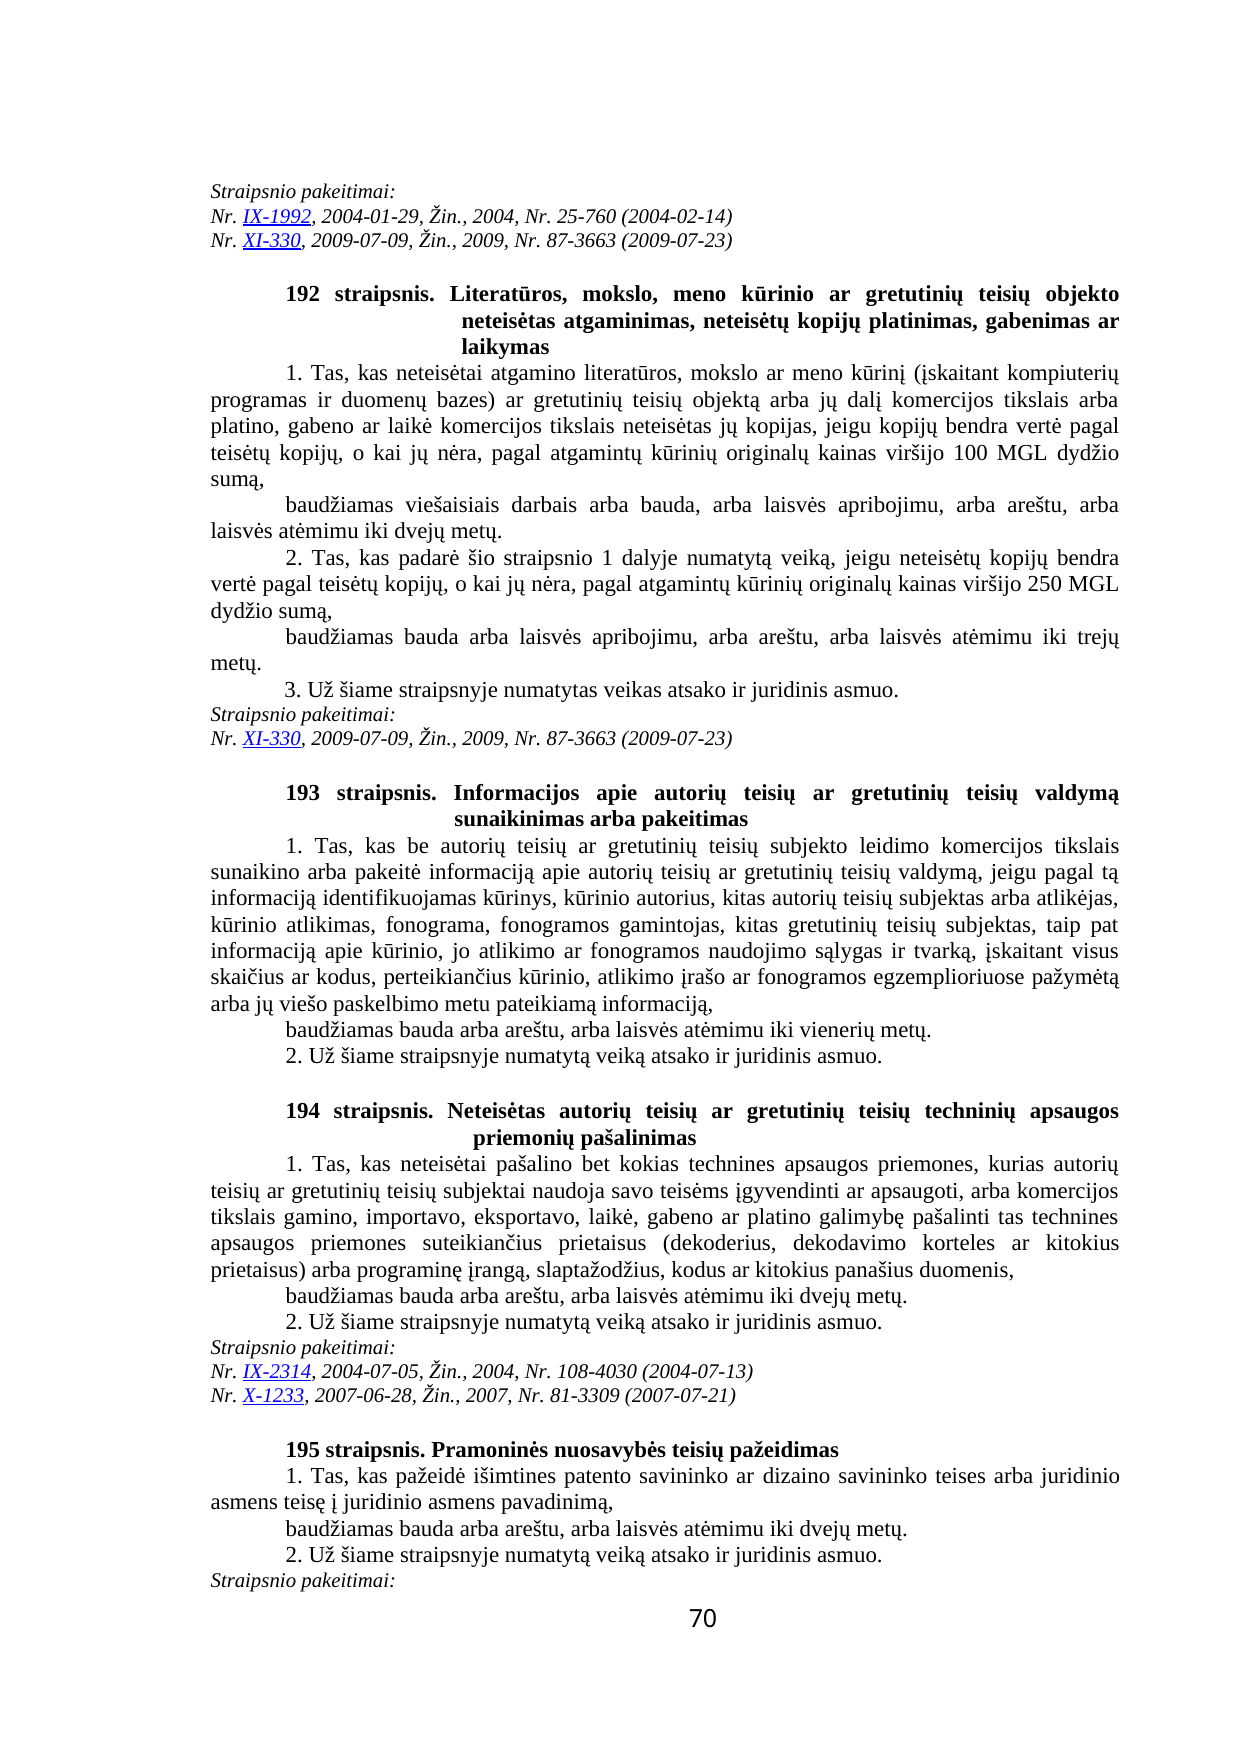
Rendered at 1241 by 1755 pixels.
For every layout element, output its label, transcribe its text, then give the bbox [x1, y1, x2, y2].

text Nr. XI-330, 2009-07-09, Žin., 2009, Nr. 87-3663 (2009-07-23) [210, 228, 1120, 252]
text Straipsnio pakeitimai: [210, 179, 1120, 203]
text 192 straipsnis. Literatūros, mokslo, meno kūrinio ar gretutinių teisių objekto neteisėtas atgaminimas, neteisėtų kopijų platinimas, gabenimas ar laikymas [285, 280, 1120, 359]
text baudžiamas bauda arba laisvės apribojimu, arba areštu, arba laisvės atėmimu iki trejų metų. [210, 623, 1120, 676]
text 2. Už šiame straipsnyje numatytą veiką atsako ir juridinis asmuo. [210, 1042, 1120, 1069]
text baudžiamas bauda arba areštu, arba laisvės atėmimu iki dvejų metų. [210, 1515, 1120, 1541]
text 193 straipsnis. Informacijos apie autorių teisių ar gretutinių teisių valdymą sunaikinimas arba pakeitimas [285, 779, 1120, 832]
text 2. Tas, kas padarė šio straipsnio 1 dalyje numatytą veiką, jeigu neteisėtų kopijų bendra vertė pagal teisėtų kopijų, o kai jų nėra, pagal atgamintų kūrinių originalų kainas viršijo 250 MGL dydžio sumą, [210, 544, 1120, 623]
text 195 straipsnis. Pramoninės nuosavybės teisių pažeidimas [210, 1436, 1120, 1462]
text Straipsnio pakeitimai: [210, 1567, 1120, 1592]
text 1. Tas, kas be autorių teisių ar gretutinių teisių subjekto leidimo komercijos tikslais sunaikino arba pakeitė informaciją apie autorių teisių ar gretutinių teisių valdymą, jeigu pagal tą informaciją identifikuojamas kūrinys, kūrinio autorius, kitas autorių teisių subjektas arba atlikėjas, kūrinio atlikimas, fonograma, fonogramos gamintojas, kitas gretutinių teisių subjektas, taip pat informaciją apie kūrinio, jo atlikimo ar fonogramos naudojimo sąlygas ir tvarką, įskaitant visus skaičius ar kodus, perteikiančius kūrinio, atlikimo įrašo ar fonogramos egzemplioriuose pažymėtą arba jų viešo paskelbimo metu pateikiamą informaciją, [210, 832, 1120, 1016]
text Nr. XI-330, 2009-07-09, Žin., 2009, Nr. 87-3663 (2009-07-23) [210, 726, 1120, 750]
text baudžiamas bauda arba areštu, arba laisvės atėmimu iki vienerių metų. [210, 1016, 1120, 1042]
text Straipsnio pakeitimai: [210, 702, 1120, 726]
text 3. Už šiame straipsnyje numatytas veikas atsako ir juridinis asmuo. [210, 676, 1120, 702]
text Straipsnio pakeitimai: [210, 1335, 1120, 1359]
text baudžiamas bauda arba areštu, arba laisvės atėmimu iki dvejų metų. [210, 1282, 1120, 1308]
text 194 straipsnis. Neteisėtas autorių teisių ar gretutinių teisių techninių apsaugos priemonių pašalinimas [285, 1098, 1120, 1150]
text 1. Tas, kas neteisėtai pašalino bet kokias technines apsaugos priemones, kurias autorių teisių ar gretutinių teisių subjektai naudoja savo teisėms įgyvendinti ar apsaugoti, arba komercijos tikslais gamino, importavo, eksportavo, laikė, gabeno ar platino galimybę pašalinti tas technines apsaugos priemones suteikiančius prietaisus (dekoderius, dekodavimo korteles ar kitokius prietaisus) arba programinę įrangą, slaptažodžius, kodus ar kitokius panašius duomenis, [210, 1150, 1120, 1282]
text 2. Už šiame straipsnyje numatytą veiką atsako ir juridinis asmuo. [210, 1308, 1120, 1335]
text Nr. X-1233, 2007-06-28, Žin., 2007, Nr. 81-3309 (2007-07-21) [210, 1383, 1120, 1407]
text Nr. IX-2314, 2004-07-05, Žin., 2004, Nr. 108-4030 (2004-07-13) [210, 1359, 1120, 1383]
text 1. Tas, kas pažeidė išimtines patento savininko ar dizaino savininko teises arba juridinio asmens teisę į juridinio asmens pavadinimą, [210, 1462, 1120, 1515]
text 2. Už šiame straipsnyje numatytą veiką atsako ir juridinis asmuo. [210, 1541, 1120, 1567]
text Nr. IX-1992, 2004-01-29, Žin., 2004, Nr. 25-760 (2004-02-14) [210, 203, 1120, 228]
text 1. Tas, kas neteisėtai atgamino literatūros, mokslo ar meno kūrinį (įskaitant kompiuterių programas ir duomenų bazes) ar gretutinių teisių objektą arba jų dalį komercijos tikslais arba platino, gabeno ar laikė komercijos tikslais neteisėtas jų kopijas, jeigu kopijų bendra vertė pagal teisėtų kopijų, o kai jų nėra, pagal atgamintų kūrinių originalų kainas viršijo 100 MGL dydžio sumą, [210, 359, 1120, 491]
text baudžiamas viešaisiais darbais arba bauda, arba laisvės apribojimu, arba areštu, arba laisvės atėmimu iki dvejų metų. [210, 491, 1120, 544]
